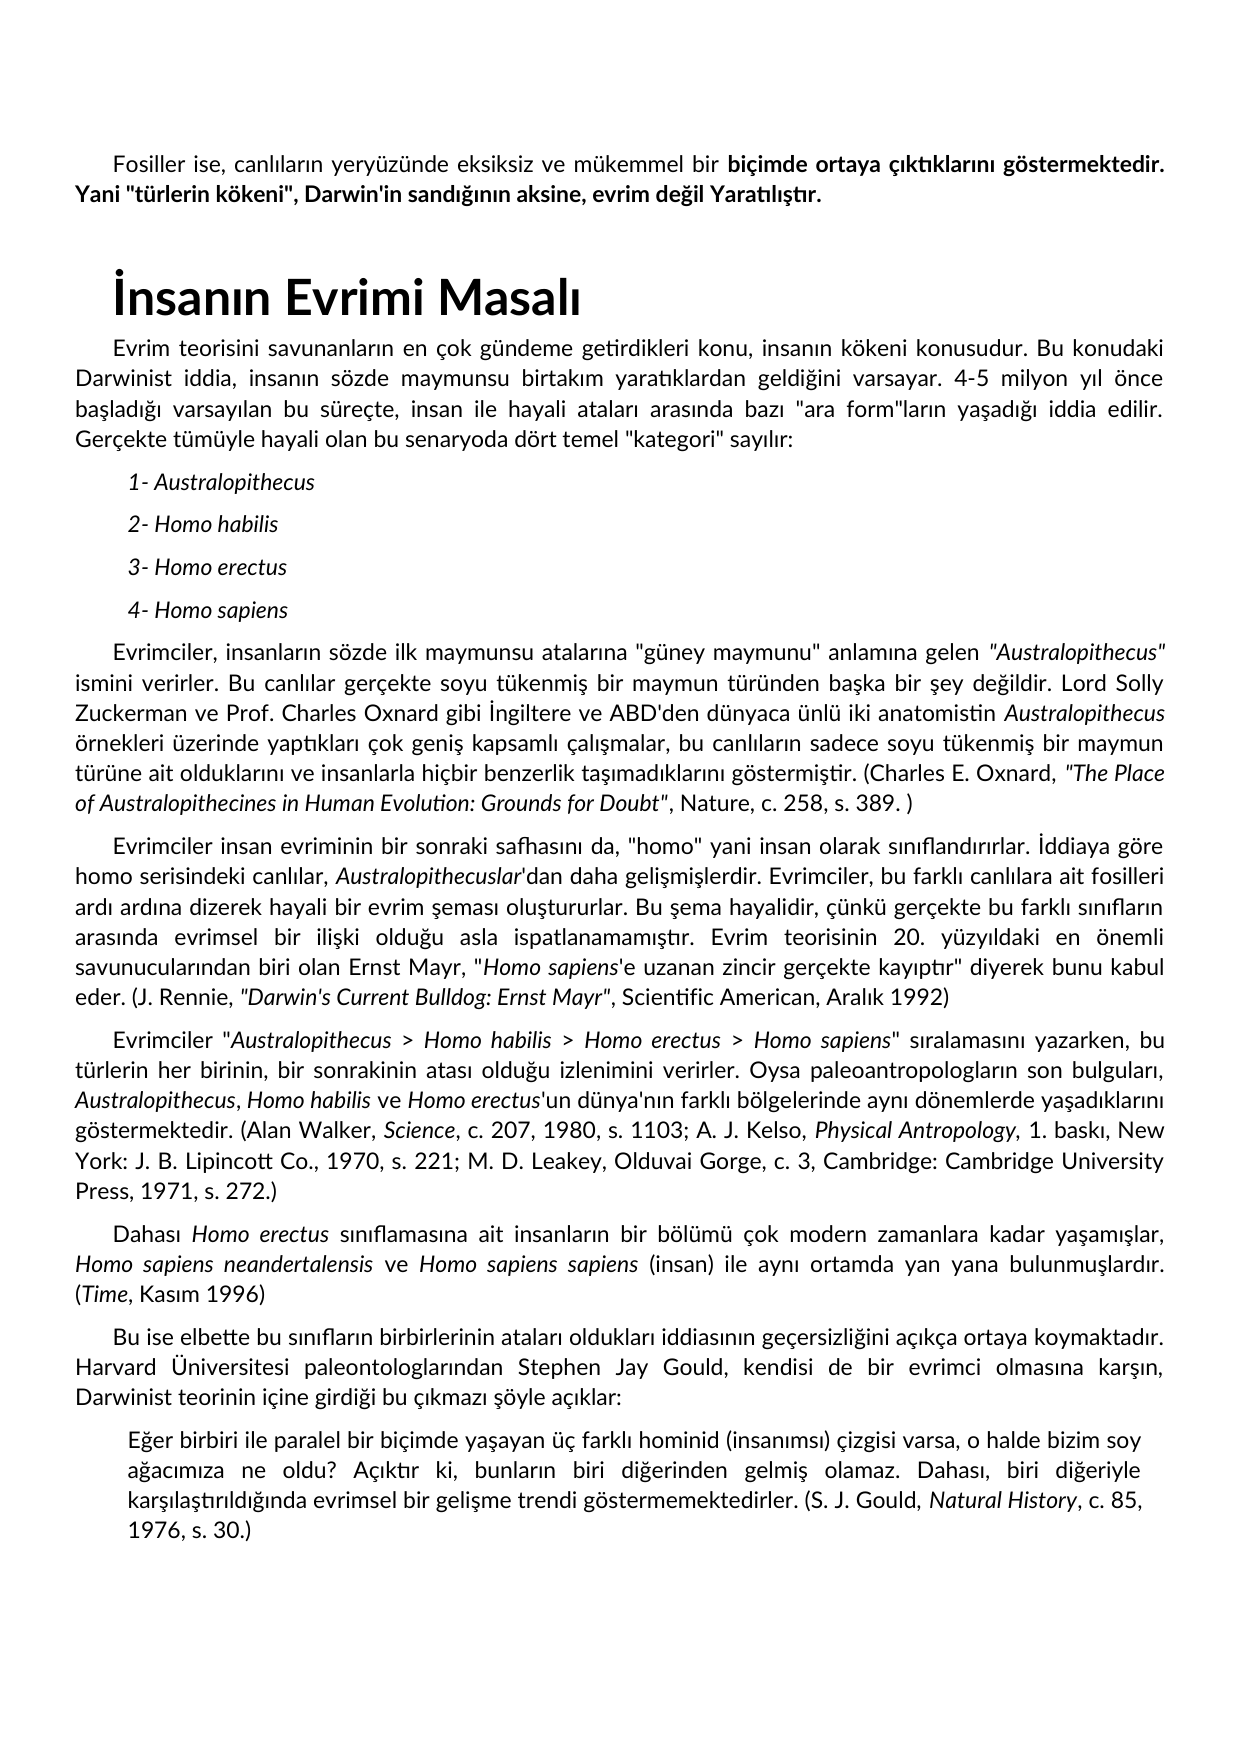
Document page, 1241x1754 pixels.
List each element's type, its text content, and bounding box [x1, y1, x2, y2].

text 3- Homo erectus [127, 553, 1143, 580]
text 1- Australopithecus [127, 467, 1143, 495]
text Evrimciler "Australopithecus > Homo habilis > Homo erectus > Homo sapiens" sıralamasını yazarken, bu türlerin her birinin, bir sonrakinin atası olduğu izlenimini verirler. Oysa paleoantropologların son bulguları, Australopithecus, Homo habilis ve Homo erectus'un dünya'nın farklı bölgelerinde aynı dönemlerde yaşadıklarını göstermektedir. (Alan Walker, Science, c. 207, 1980, s. 1103; A. J. Kelso, Physical Antropology, 1. baskı, New York: J. B. Lipincott Co., 1970, s. 221; M. D. Leakey, Olduvai Gorge, c. 3, Cambridge: Cambridge University Press, 1971, s. 272.) [75, 1026, 1165, 1204]
text 4- Homo sapiens [127, 595, 1143, 623]
text Dahası Homo erectus sınıflamasına ait insanların bir bölümü çok modern zamanlara kadar yaşamışlar, Homo sapiens neandertalensis ve Homo sapiens sapiens (insan) ile aynı ortamda yan yana bulunmuşlardır. (Time, Kasım 1996) [75, 1219, 1165, 1307]
text Bu ise elbette bu sınıfların birbirlerinin ataları oldukları iddiasının geçersizliğini açıkça ortaya koymaktadır. Harvard Üniversitesi paleontologlarından Stephen Jay Gould, kendisi de bir evrimci olmasına karşın, Darwinist teorinin içine girdiği bu çıkmazı şöyle açıklar: [75, 1322, 1165, 1410]
text Evrimciler, insanların sözde ilk maymunsu atalarına "güney maymunu" anlamına gelen "Australopithecus" ismini verirler. Bu canlılar gerçekte soyu tükenmiş bir maymun türünden başka bir şey değildir. Lord Solly Zuckerman ve Prof. Charles Oxnard gibi İngiltere ve ABD'den dünyaca ünlü iki anatomistin Australopithecus örnekleri üzerinde yaptıkları çok geniş kapsamlı çalışmalar, bu canlıların sadece soyu tükenmiş bir maymun türüne ait olduklarını ve insanlarla hiçbir benzerlik taşımadıklarını göstermiştir. (Charles E. Oxnard, "The Place of Australopithecines in Human Evolution: Grounds for Doubt", Nature, c. 258, s. 389. ) [75, 638, 1165, 817]
text Evrim teorisini savunanların en çok gündeme getirdikleri konu, insanın kökeni konusudur. Bu konudaki Darwinist iddia, insanın sözde maymunsu birtakım yaratıklardan geldiğini varsayar. 4-5 milyon yıl önce başladığı varsayılan bu süreçte, insan ile hayali ataları arasında bazı "ara form"ların yaşadığı iddia edilir. Gerçekte tümüyle hayali olan bu senaryoda dört temel "kategori" sayılır: [75, 334, 1165, 452]
subtitle İnsanın Evrimi Masalı [112, 266, 1165, 326]
text Eğer birbiri ile paralel bir biçimde yaşayan üç farklı hominid (insanımsı) çizgisi varsa, o halde bizim soy ağacımıza ne oldu? Açıktır ki, bunların biri diğerinden gelmiş olamaz. Dahası, biri diğeriyle karşılaştırıldığında evrimsel bir gelişme trendi göstermemektedirler. (S. J. Gould, Natural History, c. 85, 1976, s. 30.) [127, 1426, 1143, 1544]
text Fosiller ise, canlıların yeryüzünde eksiksiz ve mükemmel bir biçimde ortaya çıktıklarını göstermektedir. Yani "türlerin kökeni", Darwin'in sandığının aksine, evrim değil Yaratılıştır. [75, 150, 1165, 208]
text Evrimciler insan evriminin bir sonraki safhasını da, "homo" yani insan olarak sınıflandırırlar. İddiaya göre homo serisindeki canlılar, Australopithecuslar'dan daha gelişmişlerdir. Evrimciler, bu farklı canlılara ait fosilleri ardı ardına dizerek hayali bir evrim şeması oluştururlar. Bu şema hayalidir, çünkü gerçekte bu farklı sınıfların arasında evrimsel bir ilişki olduğu asla ispatlanamamıştır. Evrim teorisinin 20. yüzyıldaki en önemli savunucularından biri olan Ernst Mayr, "Homo sapiens'e uzanan zincir gerçekte kayıptır" diyerek bunu kabul eder. (J. Rennie, "Darwin's Current Bulldog: Ernst Mayr", Scientific American, Aralık 1992) [75, 832, 1165, 1010]
text 2- Homo habilis [127, 510, 1143, 537]
